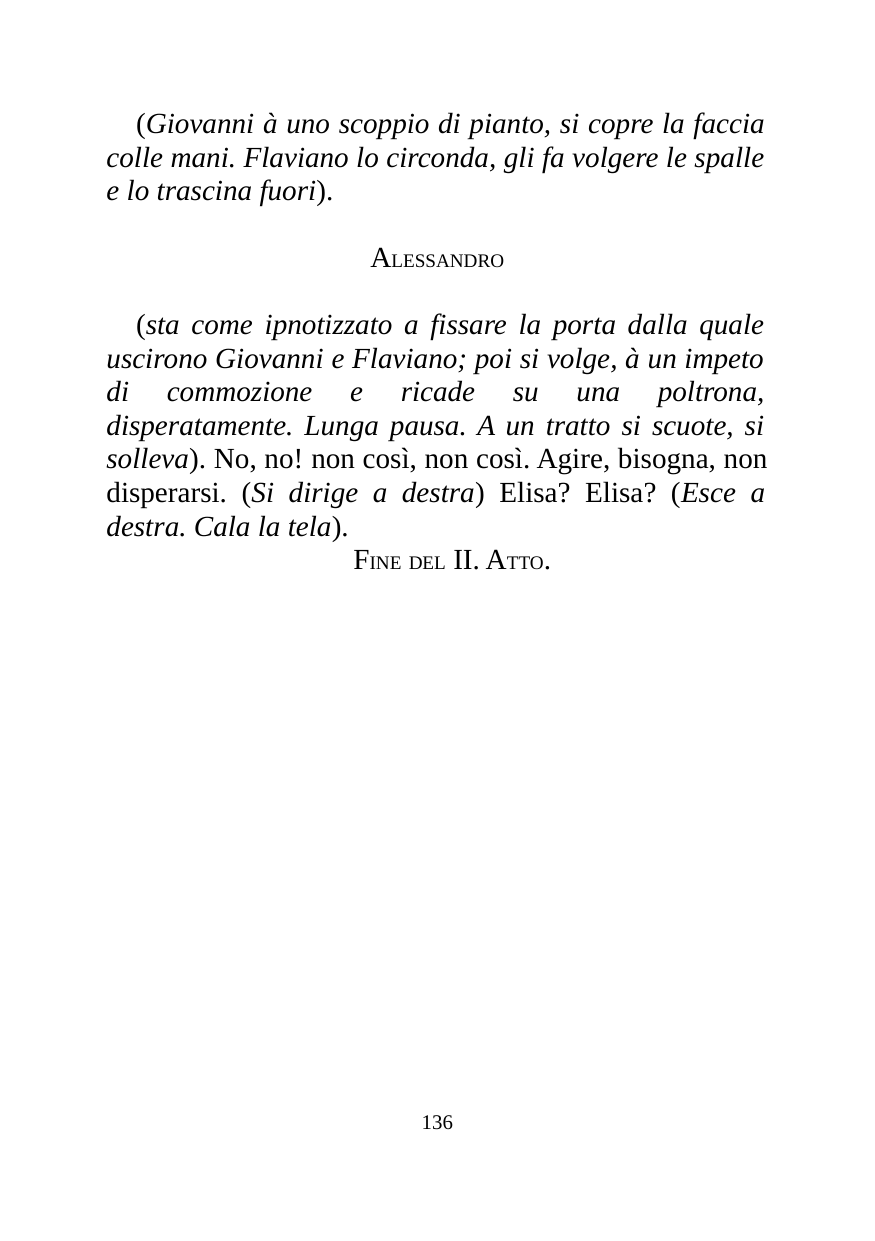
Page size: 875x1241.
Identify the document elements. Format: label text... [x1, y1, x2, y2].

text (sta come ipnotizzato a fissare la porta dalla quale uscirono Giovanni e Flaviano; poi si volge, à un impeto di commozione e ricade su una poltrona, disperatamente. Lunga pausa. A un tratto si scuote, si solleva). No, no! non così, non così. Agire, bisogna, non disperarsi. (Si dirige a destra) Elisa? Elisa? (Esce a destra. Cala la tela). [106, 307, 768, 542]
text (Giovanni à uno scoppio di pianto, si copre la faccia colle mani. Flaviano lo circonda, gli fa volgere le spalle e lo trascina fuori). [106, 106, 768, 207]
text Alessandro [106, 240, 768, 274]
text Fine del II. Atto. [106, 542, 768, 576]
